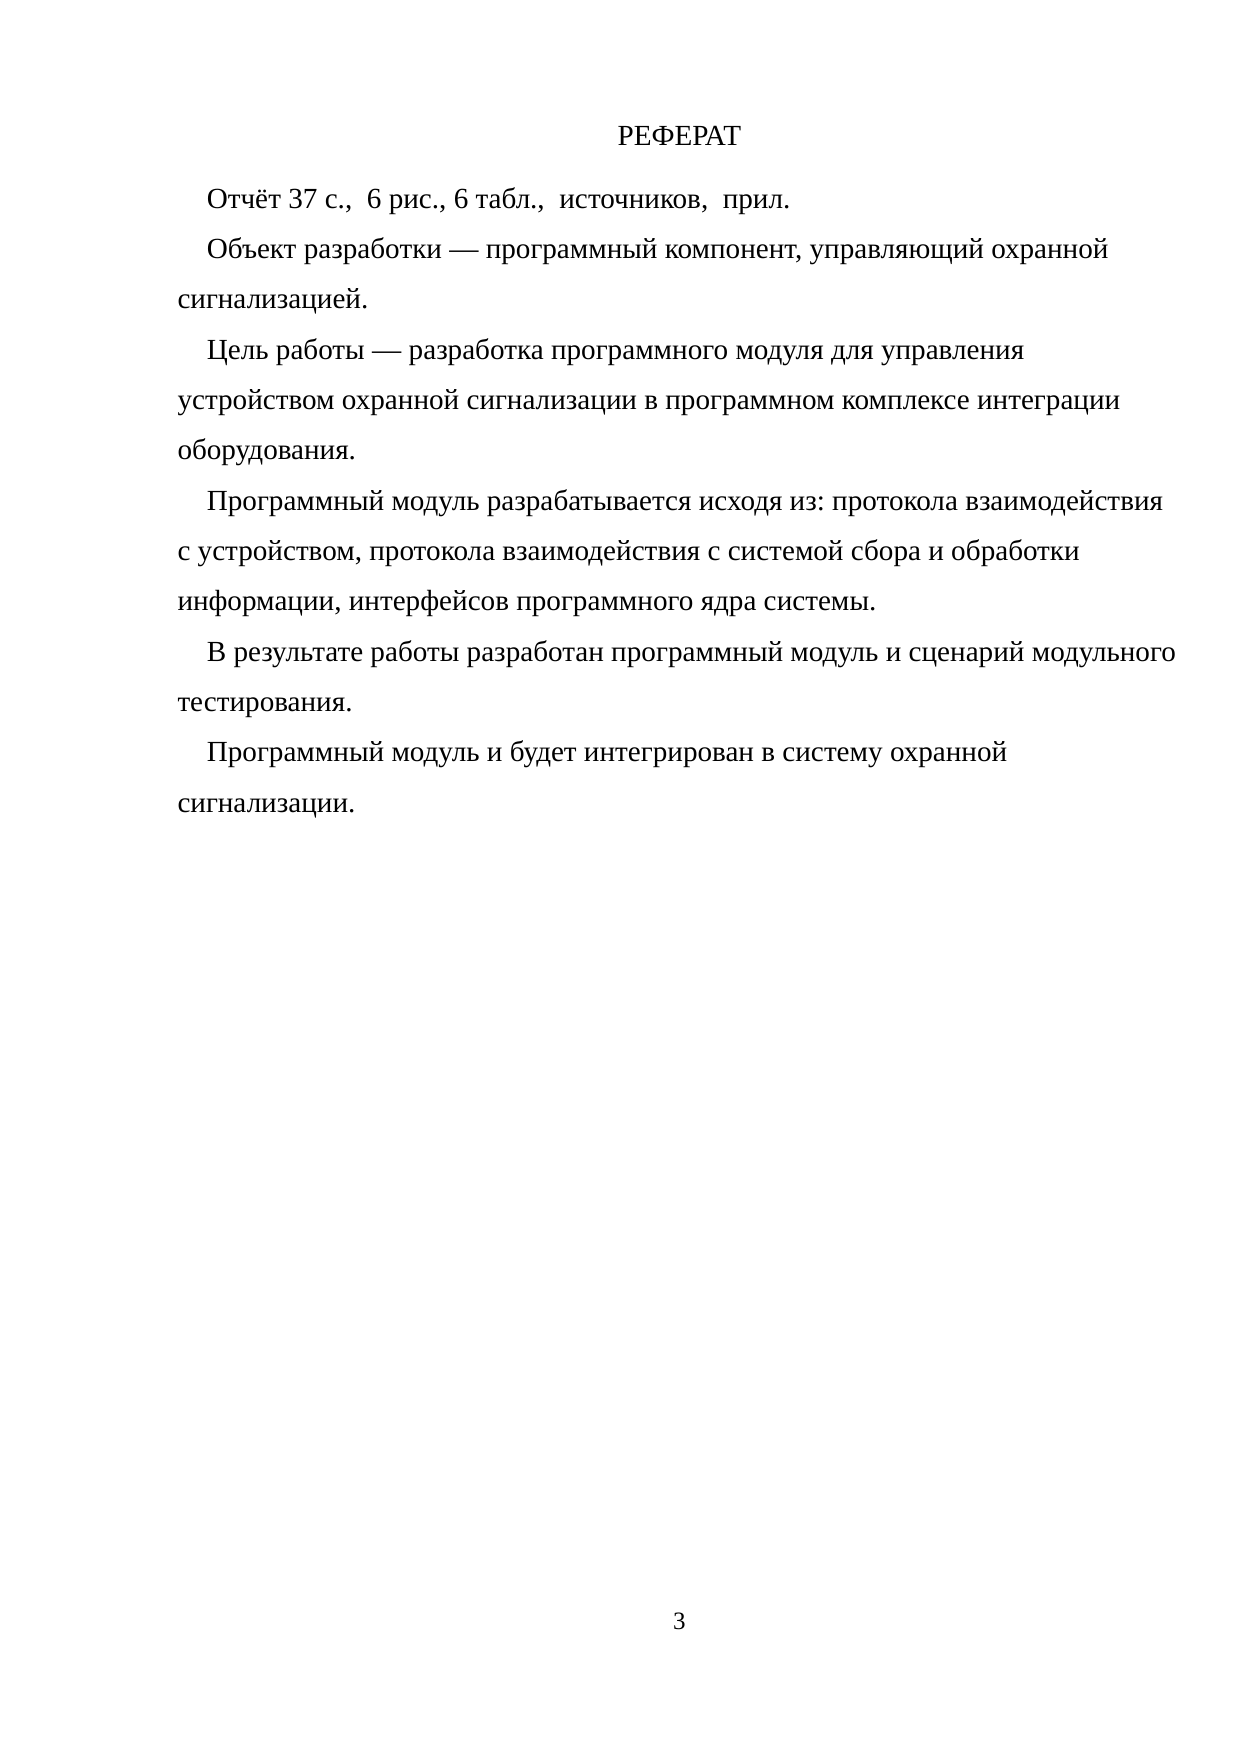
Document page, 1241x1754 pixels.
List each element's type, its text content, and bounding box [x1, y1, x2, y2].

text Программный модуль разрабатывается исходя из: протокола взаимодействия с устройством, протокола взаимодействия с системой сбора и обработки информации, интерфейсов программного ядра системы. [177, 483, 1181, 617]
text РЕФЕРАТ [177, 118, 1181, 152]
text В результате работы разработан программный модуль и сценарий модульного тестирования. [177, 634, 1181, 718]
text Цель работы — разработка программного модуля для управления устройством охранной сигнализации в программном комплексе интеграции оборудования. [177, 332, 1181, 466]
text Отчёт 37 с., 6 рис., 6 табл., источников, прил. [177, 181, 1181, 214]
text Объект разработки — программный компонент, управляющий охранной сигнализацией. [177, 231, 1181, 315]
text Программный модуль и будет интегрирован в систему охранной сигнализации. [177, 734, 1181, 818]
